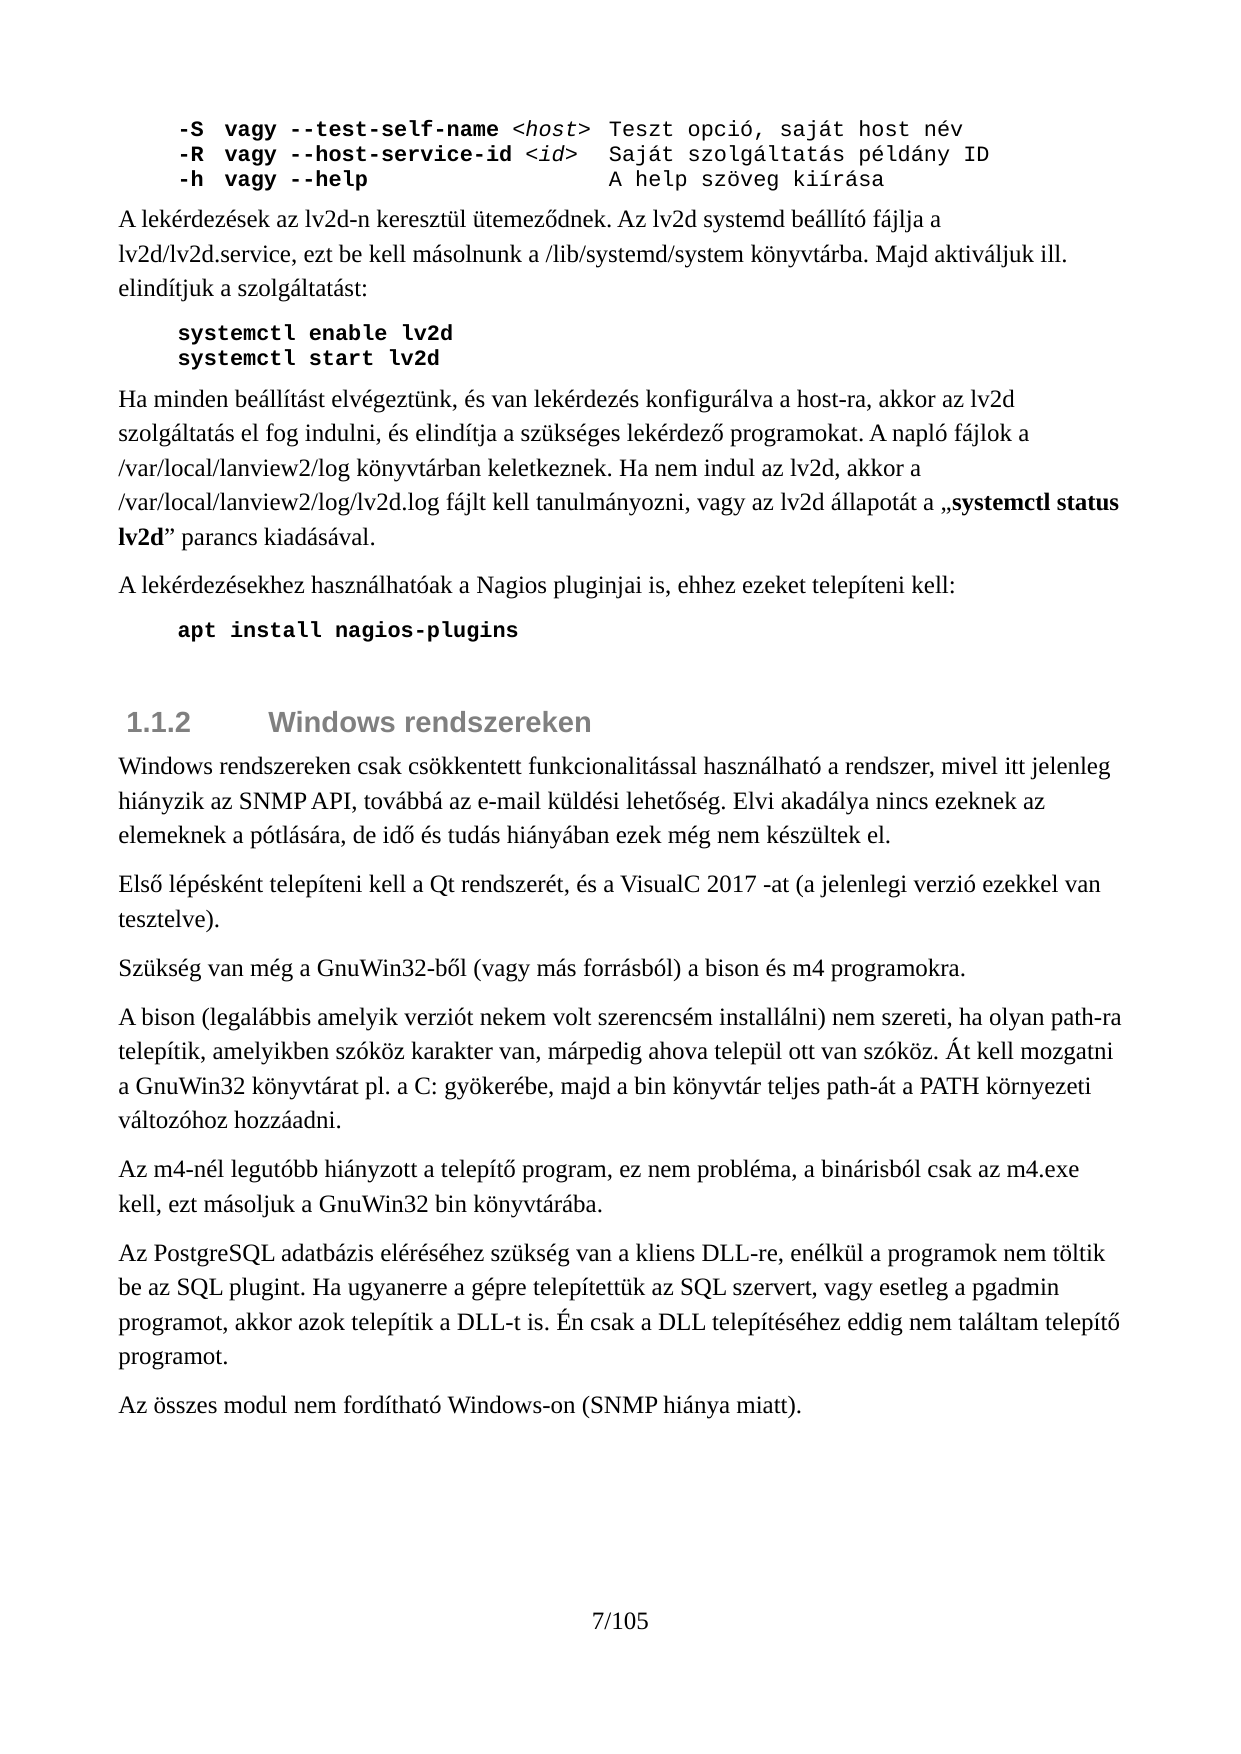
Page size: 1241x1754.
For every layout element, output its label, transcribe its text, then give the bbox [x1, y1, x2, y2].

subtitle Windows rendszereken [118, 705, 1122, 739]
text Első lépésként telepíteni kell a Qt rendszerét, és a VisualC 2017 -at (a jelenlegi verzió ezekkel van tesztelve). [118, 869, 1122, 933]
text Szükség van még a GnuWin32-ből (vagy más forrásból) a bison és m4 programokra. [118, 953, 1122, 982]
text Az PostgreSQL adatbázis eléréséhez szükség van a kliens DLL-re, enélkül a programok nem töltik be az SQL plugint. Ha ugyanerre a gépre telepítettük az SQL szervert, vagy esetleg a pgadmin programot, akkor azok telepítik a DLL-t is. Én csak a DLL telepítéséhez eddig nem találtam telepítő programot. [118, 1238, 1122, 1370]
text apt install nagios-plugins [177, 620, 1122, 644]
text Windows rendszereken csak csökkentett funkcionalitással használható a rendszer, mivel itt jelenleg hiányzik az SNMP API, továbbá az e-mail küldési lehetőség. Elvi akadálya nincs ezeknek az elemeknek a pótlására, de idő és tudás hiányában ezek még nem készültek el. [118, 751, 1122, 849]
text Az m4-nél legutóbb hiányzott a telepítő program, ez nem probléma, a binárisból csak az m4.exe kell, ezt másoljuk a GnuWin32 bin könyvtárába. [118, 1154, 1122, 1218]
text A lekérdezések az lv2d-n keresztül ütemeződnek. Az lv2d systemd beállító fájlja a lv2d/lv2d.service, ezt be kell másolnunk a /lib/systemd/system könyvtárba. Majd aktiváljuk ill. elindítjuk a szolgáltatást: [118, 204, 1122, 302]
text -S vagy --test-self-name <host> Teszt opció, saját host név -R vagy --host-service-id <id> Saját szolgáltatás példány ID -h vagy --help A help szöveg kiírása [177, 118, 1122, 192]
text systemctl enable lv2d systemctl start lv2d [177, 322, 1122, 372]
text Ha minden beállítást elvégeztünk, és van lekérdezés konfigurálva a host-ra, akkor az lv2d szolgáltatás el fog indulni, és elindítja a szükséges lekérdező programokat. A napló fájlok a /var/local/lanview2/log könyvtárban keletkeznek. Ha nem indul az lv2d, akkor a /var/local/lanview2/log/lv2d.log fájlt kell tanulmányozni, vagy az lv2d állapotát a „systemctl status lv2d” parancs kiadásával. [118, 384, 1122, 550]
text Az összes modul nem fordítható Windows-on (SNMP hiánya miatt). [118, 1391, 1122, 1419]
text A lekérdezésekhez használhatóak a Nagios pluginjai is, ehhez ezeket telepíteni kell: [118, 571, 1122, 599]
text A bison (legalábbis amelyik verziót nekem volt szerencsém installálni) nem szereti, ha olyan path-ra telepítik, amelyikben szóköz karakter van, márpedig ahova települ ott van szóköz. Át kell mozgatni a GnuWin32 könyvtárat pl. a C: gyökerébe, majd a bin könyvtár teljes path-át a PATH környezeti változóhoz hozzáadni. [118, 1002, 1122, 1134]
